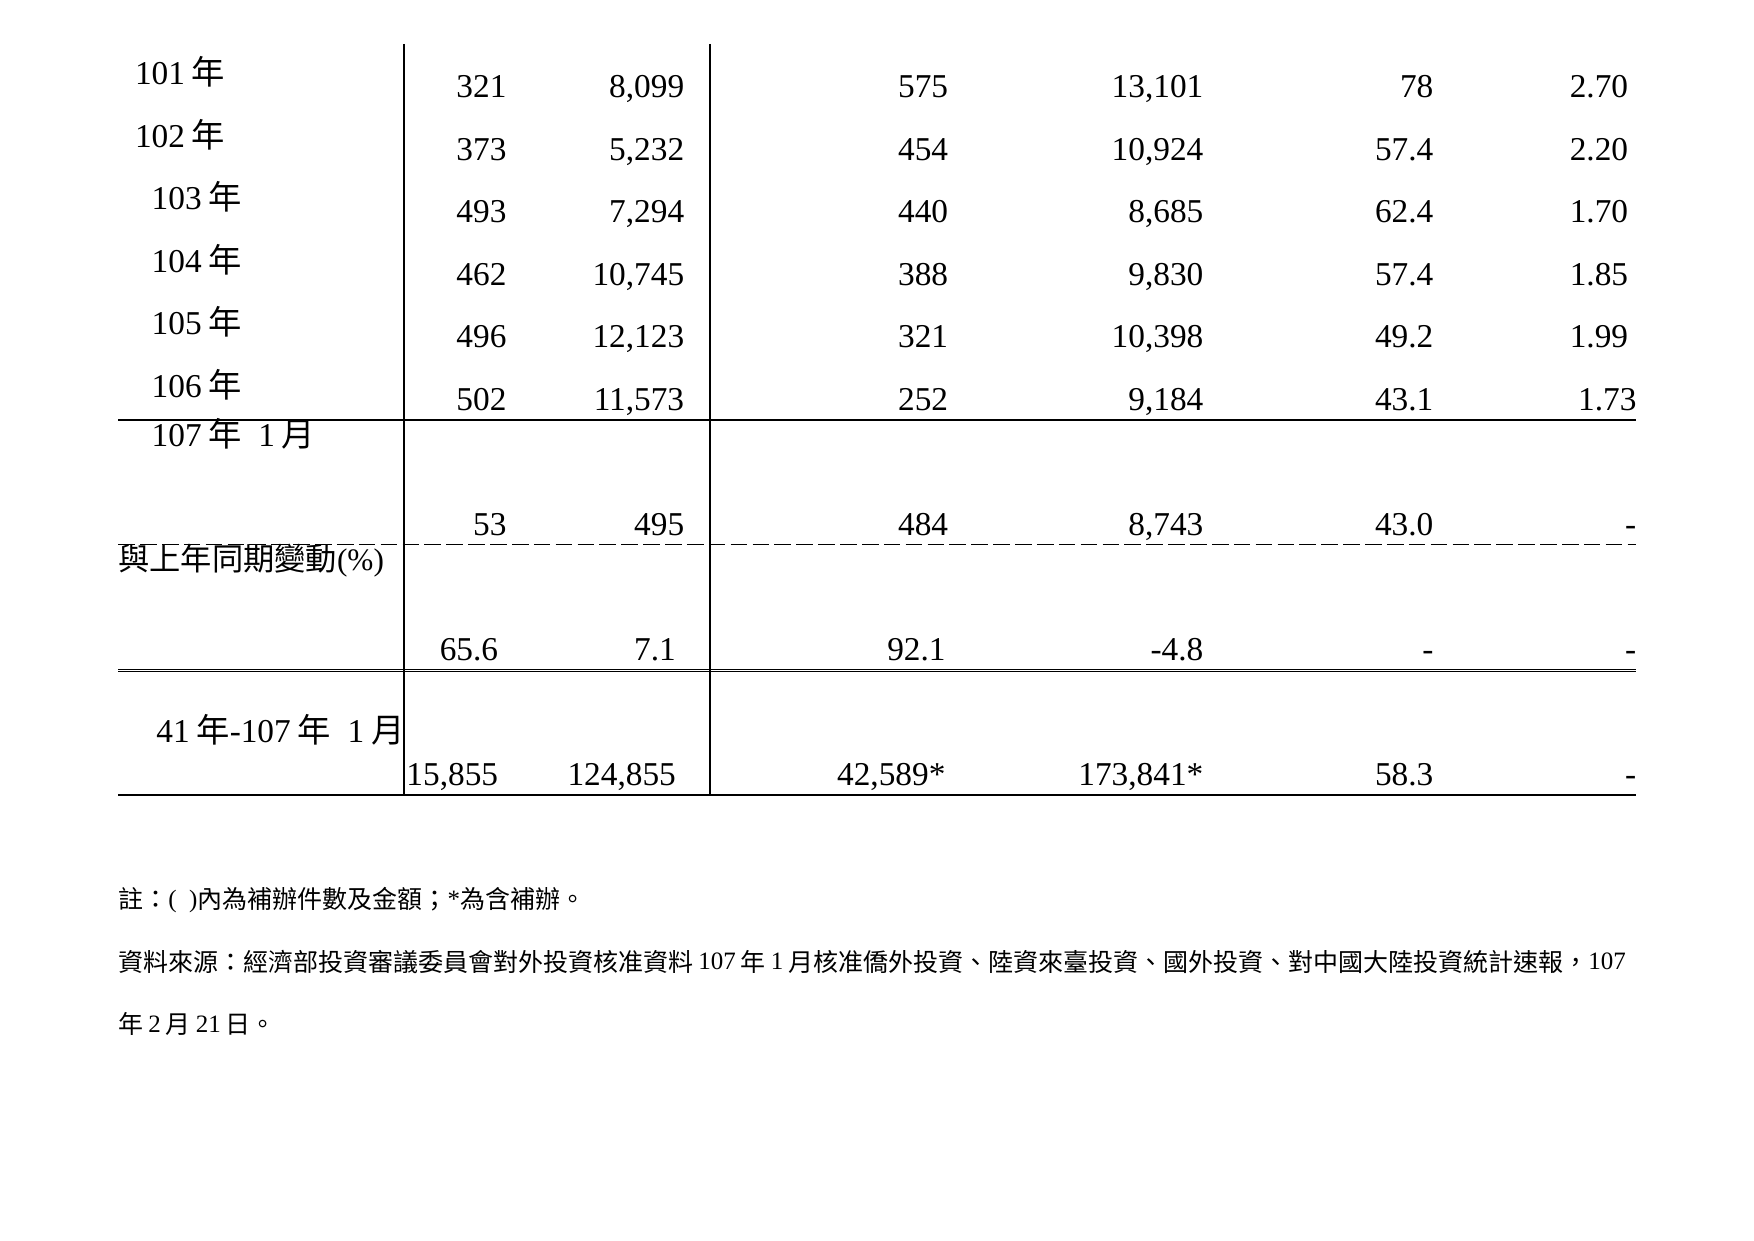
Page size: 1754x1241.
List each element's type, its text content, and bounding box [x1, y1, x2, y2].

table_cell 10,924 [948, 106, 1203, 169]
table_cell 388 [711, 231, 948, 294]
table_cell 9,830 [948, 231, 1203, 294]
table_cell 440 [711, 169, 948, 231]
table_cell 101年 [118, 44, 403, 106]
table_cell 62.4 [1203, 169, 1433, 231]
table_cell 105年 [118, 294, 403, 356]
table_cell 8,099 [532, 44, 709, 106]
table_cell 58.3 [1203, 672, 1433, 794]
table_cell 57.4 [1203, 106, 1433, 169]
table_cell - [1433, 421, 1636, 544]
table_cell 462 [405, 231, 532, 294]
table_cell 92.1 [711, 544, 948, 669]
table_cell 78 [1203, 44, 1433, 106]
text 資料來源：經濟部投資審議委員會對外投資核准資料107年1月核准僑外投資、陸資來臺投資、國外投資、對中國大陸投資統計速報，107年2月21日。 [118, 919, 1636, 1044]
table_cell 5,232 [532, 106, 709, 169]
table_cell 57.4 [1203, 231, 1433, 294]
table_cell 2.20 [1433, 106, 1636, 169]
table_cell 454 [711, 106, 948, 169]
table_cell 13,101 [948, 44, 1203, 106]
table_cell 103年 [118, 169, 403, 231]
table_cell 49.2 [1203, 294, 1433, 356]
table_cell 502 [405, 356, 532, 419]
table_cell 8,685 [948, 169, 1203, 231]
table_cell 106年 [118, 356, 403, 419]
table_cell 252 [711, 356, 948, 419]
table_cell 42,589* [711, 672, 948, 794]
table_cell 43.0 [1203, 421, 1433, 544]
table_cell - [1203, 544, 1433, 669]
table_cell 8,743 [948, 421, 1203, 544]
table_cell 41年-107年 1月 [118, 672, 403, 794]
table_cell 321 [405, 44, 532, 106]
table_cell 10,398 [948, 294, 1203, 356]
table_cell 495 [532, 421, 709, 544]
table_cell 493 [405, 169, 532, 231]
table_cell 1.70 [1433, 169, 1636, 231]
table_cell - [1433, 544, 1636, 669]
table_cell 7,294 [532, 169, 709, 231]
table_cell 124,855 [532, 672, 709, 794]
table_cell 11,573 [532, 356, 709, 419]
table_cell 65.6 [405, 544, 532, 669]
table_cell 1.73 [1433, 356, 1636, 419]
table_cell 7.1 [532, 544, 709, 669]
table_cell 484 [711, 421, 948, 544]
table_cell 173,841* [948, 672, 1203, 794]
table_cell 102年 [118, 106, 403, 169]
text 註：( )內為補辦件數及金額；*為含補辦。 [118, 856, 1636, 919]
table_cell 43.1 [1203, 356, 1433, 419]
table_cell 1.85 [1433, 231, 1636, 294]
table_cell - [1433, 672, 1636, 794]
table_cell 373 [405, 106, 532, 169]
table_cell 9,184 [948, 356, 1203, 419]
table_cell 107年 1月 [118, 421, 403, 544]
table_cell 與上年同期變動(%) [118, 544, 403, 669]
table_cell 10,745 [532, 231, 709, 294]
table_cell 12,123 [532, 294, 709, 356]
table_cell 104年 [118, 231, 403, 294]
table_cell 321 [711, 294, 948, 356]
table_cell 575 [711, 44, 948, 106]
table_cell 15,855 [405, 672, 532, 794]
table_cell 496 [405, 294, 532, 356]
table_cell 53 [405, 421, 532, 544]
table_cell 2.70 [1433, 44, 1636, 106]
table_cell 1.99 [1433, 294, 1636, 356]
table_cell -4.8 [948, 544, 1203, 669]
